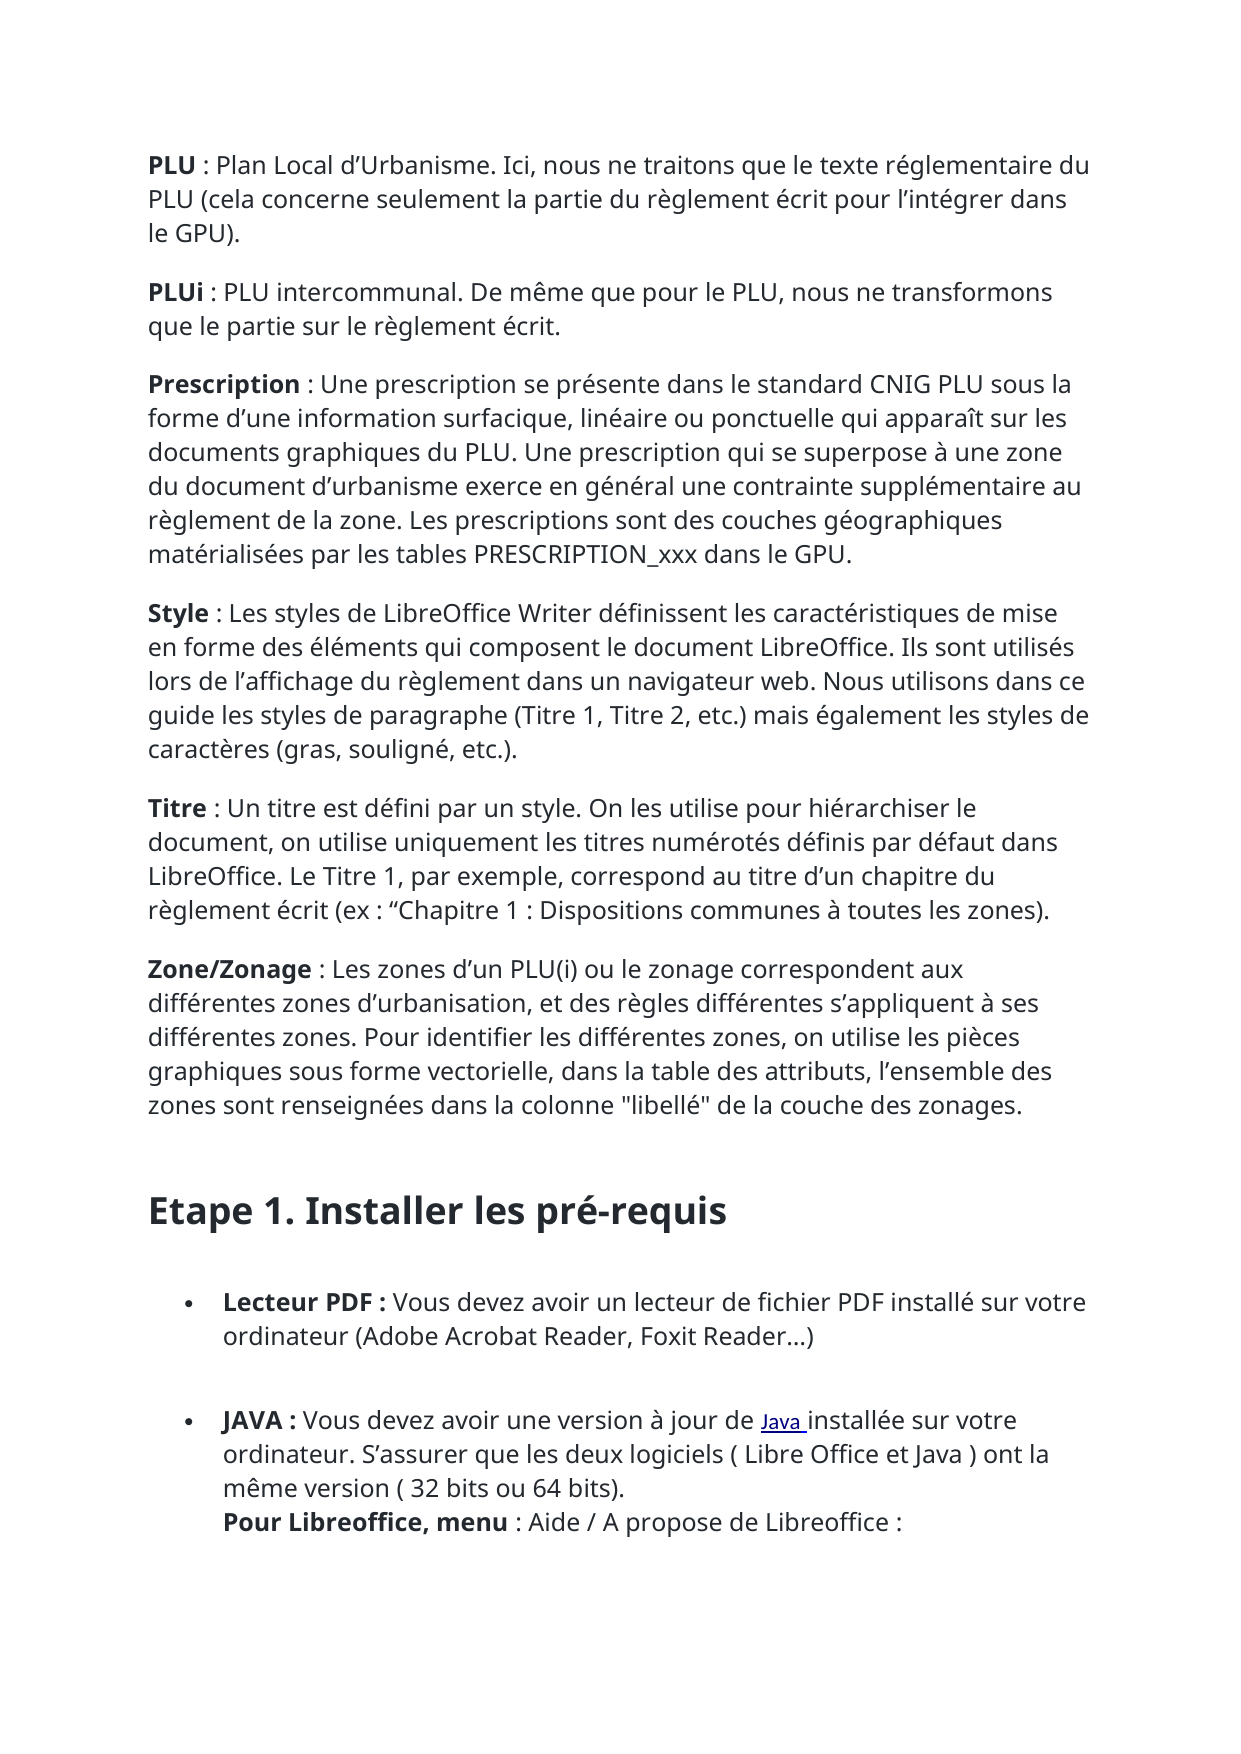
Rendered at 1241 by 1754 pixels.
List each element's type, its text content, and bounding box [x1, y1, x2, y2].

subtitle Etape 1. Installer les pré-requis [148, 1184, 1093, 1235]
text Titre : Un titre est défini par un style. On les utilise pour hiérarchiser le document, on utilise uniquement les titres numérotés définis par défaut dans LibreOffice. Le Titre 1, par exemple, correspond au titre d’un chapitre du règlement écrit (ex : “Chapitre 1 : Dispositions communes à toutes les zones). [148, 791, 1093, 927]
list Lecteur PDF : Vous devez avoir un lecteur de fichier PDF installé sur votre ordinateur (Adobe Acrobat Reader, Foxit Reader…) [185, 1285, 1093, 1353]
text Style : Les styles de LibreOffice Writer définissent les caractéristiques de mise en forme des éléments qui composent le document LibreOffice. Ils sont utilisés lors de l’affichage du règlement dans un navigateur web. Nous utilisons dans ce guide les styles de paragraphe (Titre 1, Titre 2, etc.) mais également les styles de caractères (gras, souligné, etc.). [148, 596, 1093, 766]
text Zone/Zonage : Les zones d’un PLU(i) ou le zonage correspondent aux différentes zones d’urbanisation, et des règles différentes s’appliquent à ses différentes zones. Pour identifier les différentes zones, on utilise les pièces graphiques sous forme vectorielle, dans la table des attributs, l’ensemble des zones sont renseignées dans la colonne "libellé" de la couche des zonages. [148, 952, 1093, 1122]
list JAVA : Vous devez avoir une version à jour de Java installée sur votre ordinateur. S’assurer que les deux logiciels ( Libre Office et Java ) ont la même version ( 32 bits ou 64 bits). Pour Libreoffice, menu : Aide / A propose de Libreoffice : [185, 1403, 1093, 1539]
text Prescription : Une prescription se présente dans le standard CNIG PLU sous la forme d’une information surfacique, linéaire ou ponctuelle qui apparaît sur les documents graphiques du PLU. Une prescription qui se superpose à une zone du document d’urbanisme exerce en général une contrainte supplémentaire au règlement de la zone. Les prescriptions sont des couches géographiques matérialisées par les tables PRESCRIPTION_xxx dans le GPU. [148, 367, 1093, 571]
text PLU : Plan Local d’Urbanisme. Ici, nous ne traitons que le texte réglementaire du PLU (cela concerne seulement la partie du règlement écrit pour l’intégrer dans le GPU). [148, 148, 1093, 249]
text PLUi : PLU intercommunal. De même que pour le PLU, nous ne transformons que le partie sur le règlement écrit. [148, 274, 1093, 342]
